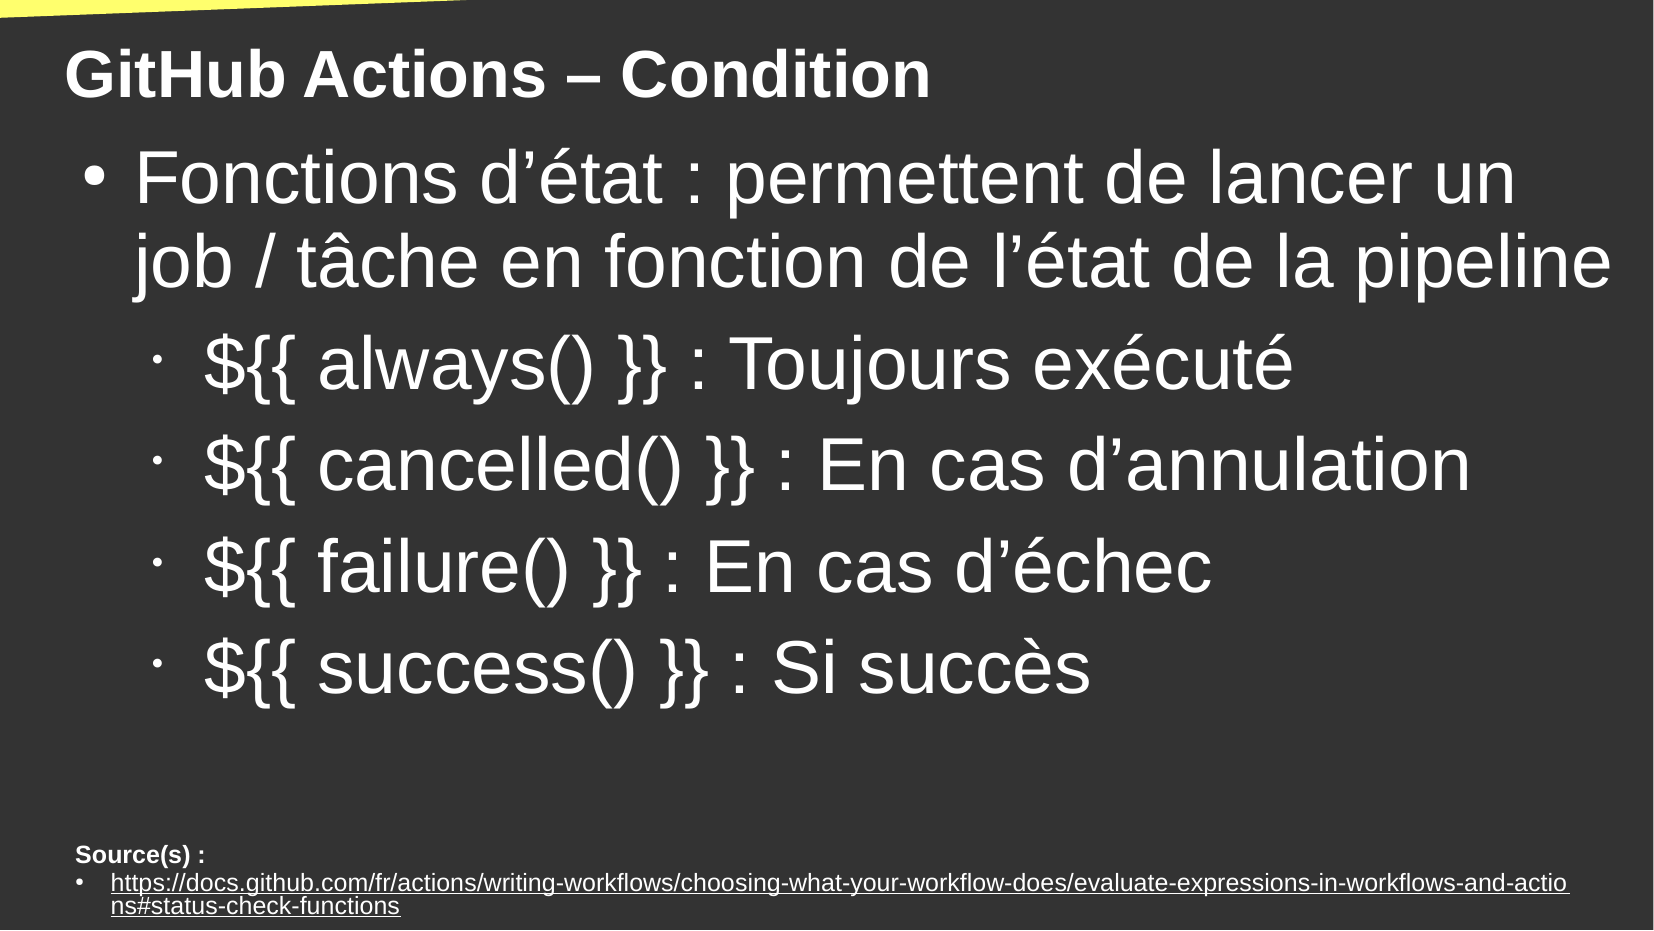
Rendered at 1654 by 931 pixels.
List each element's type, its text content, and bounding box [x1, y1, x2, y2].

title GitHub Actions – Condition [64, 37, 1577, 119]
list Fonctions d’état : permettent de lancer un job / tâche en fonction de l’état de la pipeline ${{ always() }} : Toujours exécuté ${{ cancelled() }} : En cas d’annulation ${{ failure() }} : En cas d’échec ${{ success() }} : Si succès [63, 135, 1630, 721]
text_box [0, 0, 467, 18]
text_box Source(s) : https://docs.github.com/fr/actions/writing-workflows/choosing-what-your-workflow-does/evaluate-expressions-in-workflows-and-actions#status-check-functions [60, 795, 1595, 905]
